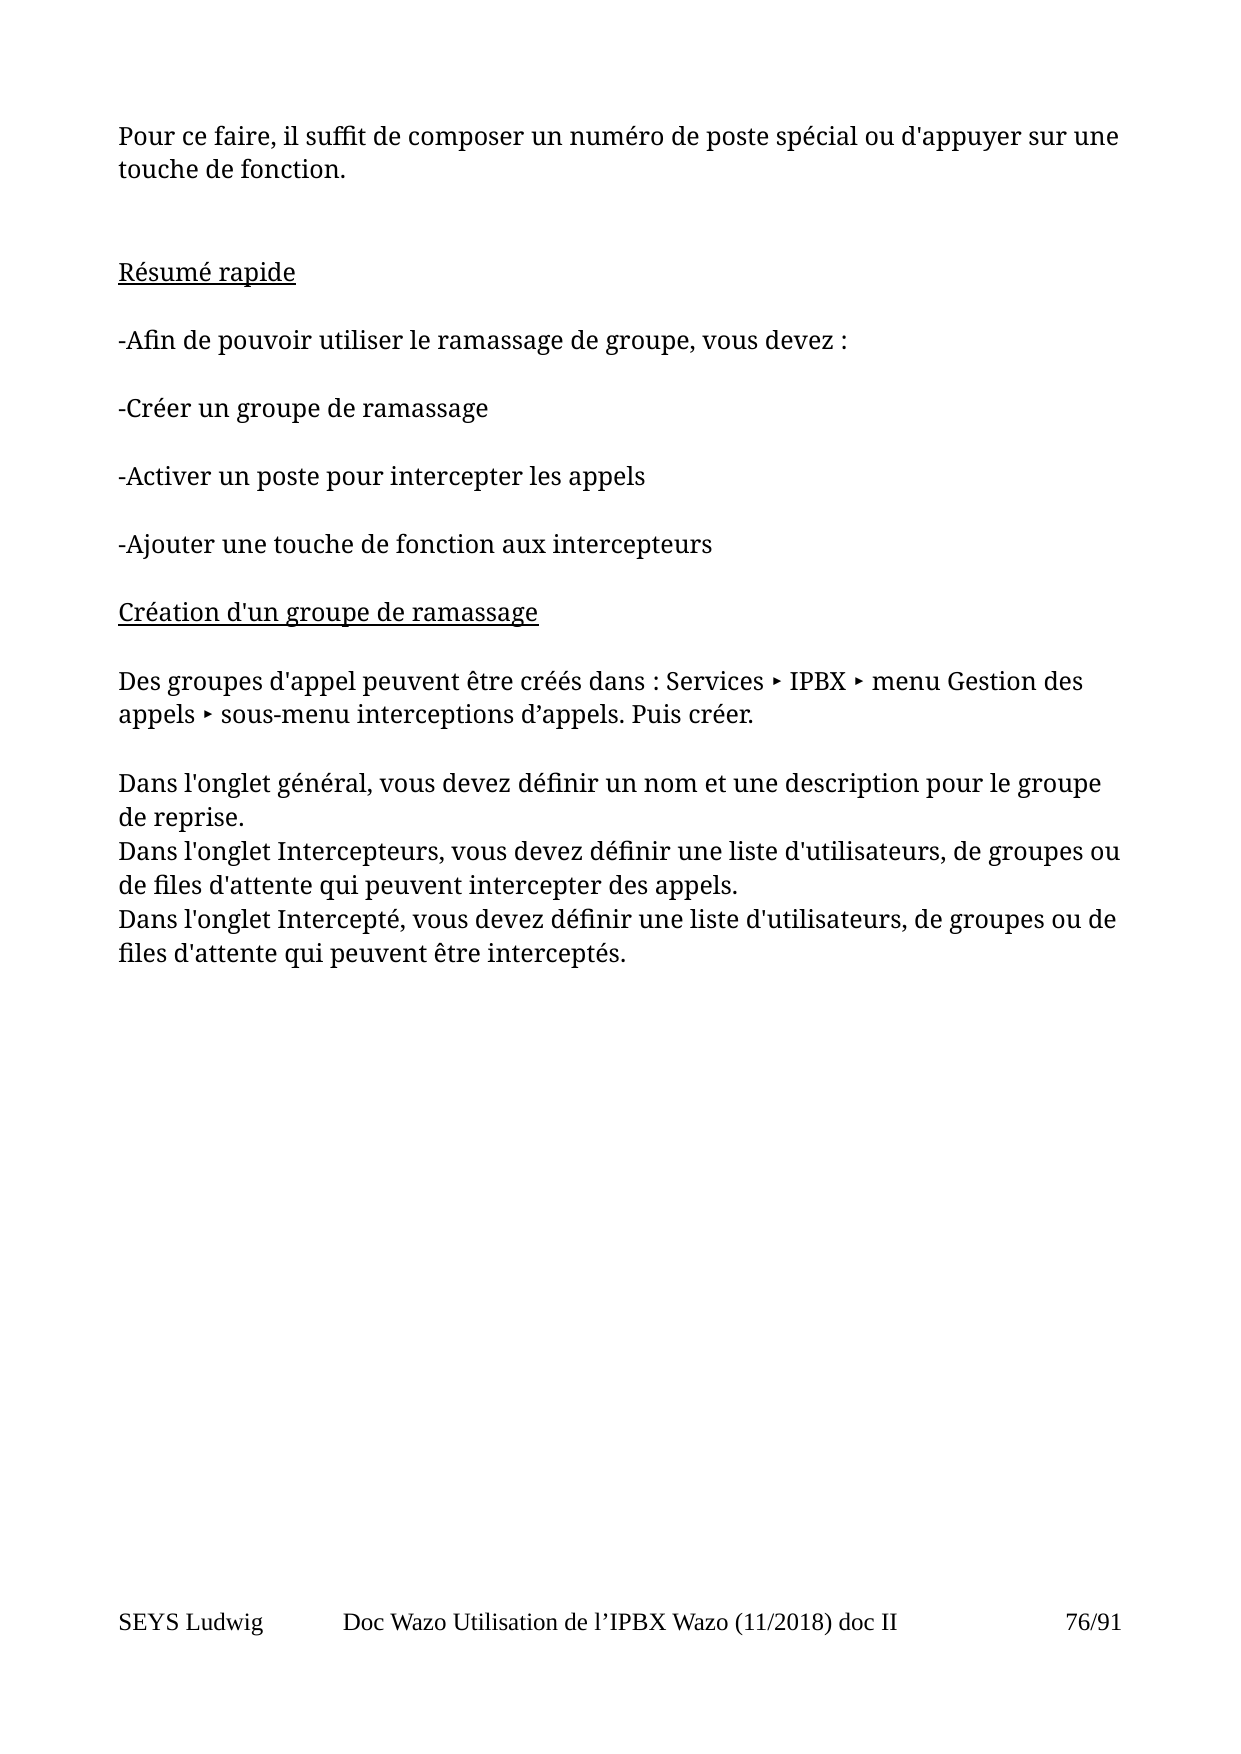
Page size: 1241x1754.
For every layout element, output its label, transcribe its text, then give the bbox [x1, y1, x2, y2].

text Résumé rapide [118, 254, 1122, 288]
text -Activer un poste pour intercepter les appels [118, 459, 1122, 493]
text Création d'un groupe de ramassage [118, 595, 1122, 629]
text Dans l'onglet général, vous devez définir un nom et une description pour le groupe de reprise. [118, 765, 1122, 833]
text Dans l'onglet Intercepteurs, vous devez définir une liste d'utilisateurs, de groupes ou de files d'attente qui peuvent intercepter des appels. [118, 833, 1122, 902]
text Des groupes d'appel peuvent être créés dans : Services ‣ IPBX ‣ menu Gestion des appels ‣ sous-menu interceptions d’appels. Puis créer. [118, 663, 1122, 731]
text Pour ce faire, il suffit de composer un numéro de poste spécial ou d'appuyer sur une touche de fonction. [118, 118, 1122, 186]
text -Ajouter une touche de fonction aux intercepteurs [118, 527, 1122, 561]
text Dans l'onglet Intercepté, vous devez définir une liste d'utilisateurs, de groupes ou de files d'attente qui peuvent être interceptés. [118, 902, 1122, 970]
text -Créer un groupe de ramassage [118, 391, 1122, 425]
text -Afin de pouvoir utiliser le ramassage de groupe, vous devez : [118, 322, 1122, 357]
